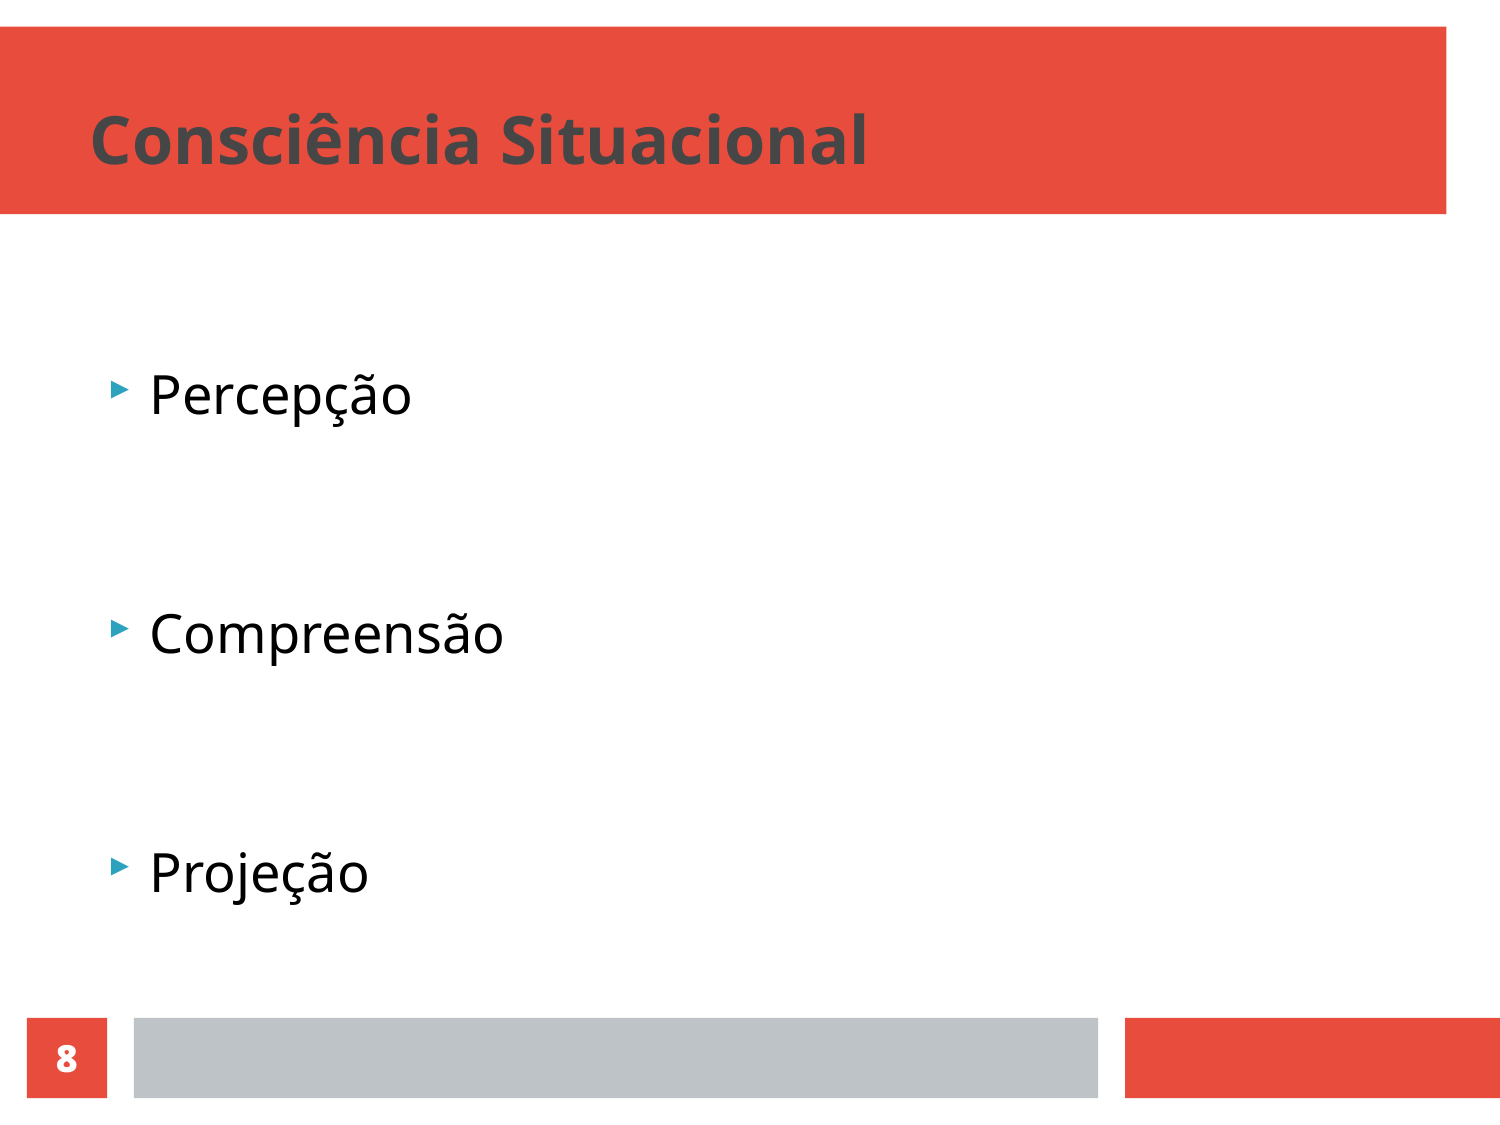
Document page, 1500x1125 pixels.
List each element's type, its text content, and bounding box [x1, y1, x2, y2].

title Consciência Situacional [75, 45, 1425, 233]
list Percepção Compreensão Projeção [75, 243, 1425, 986]
